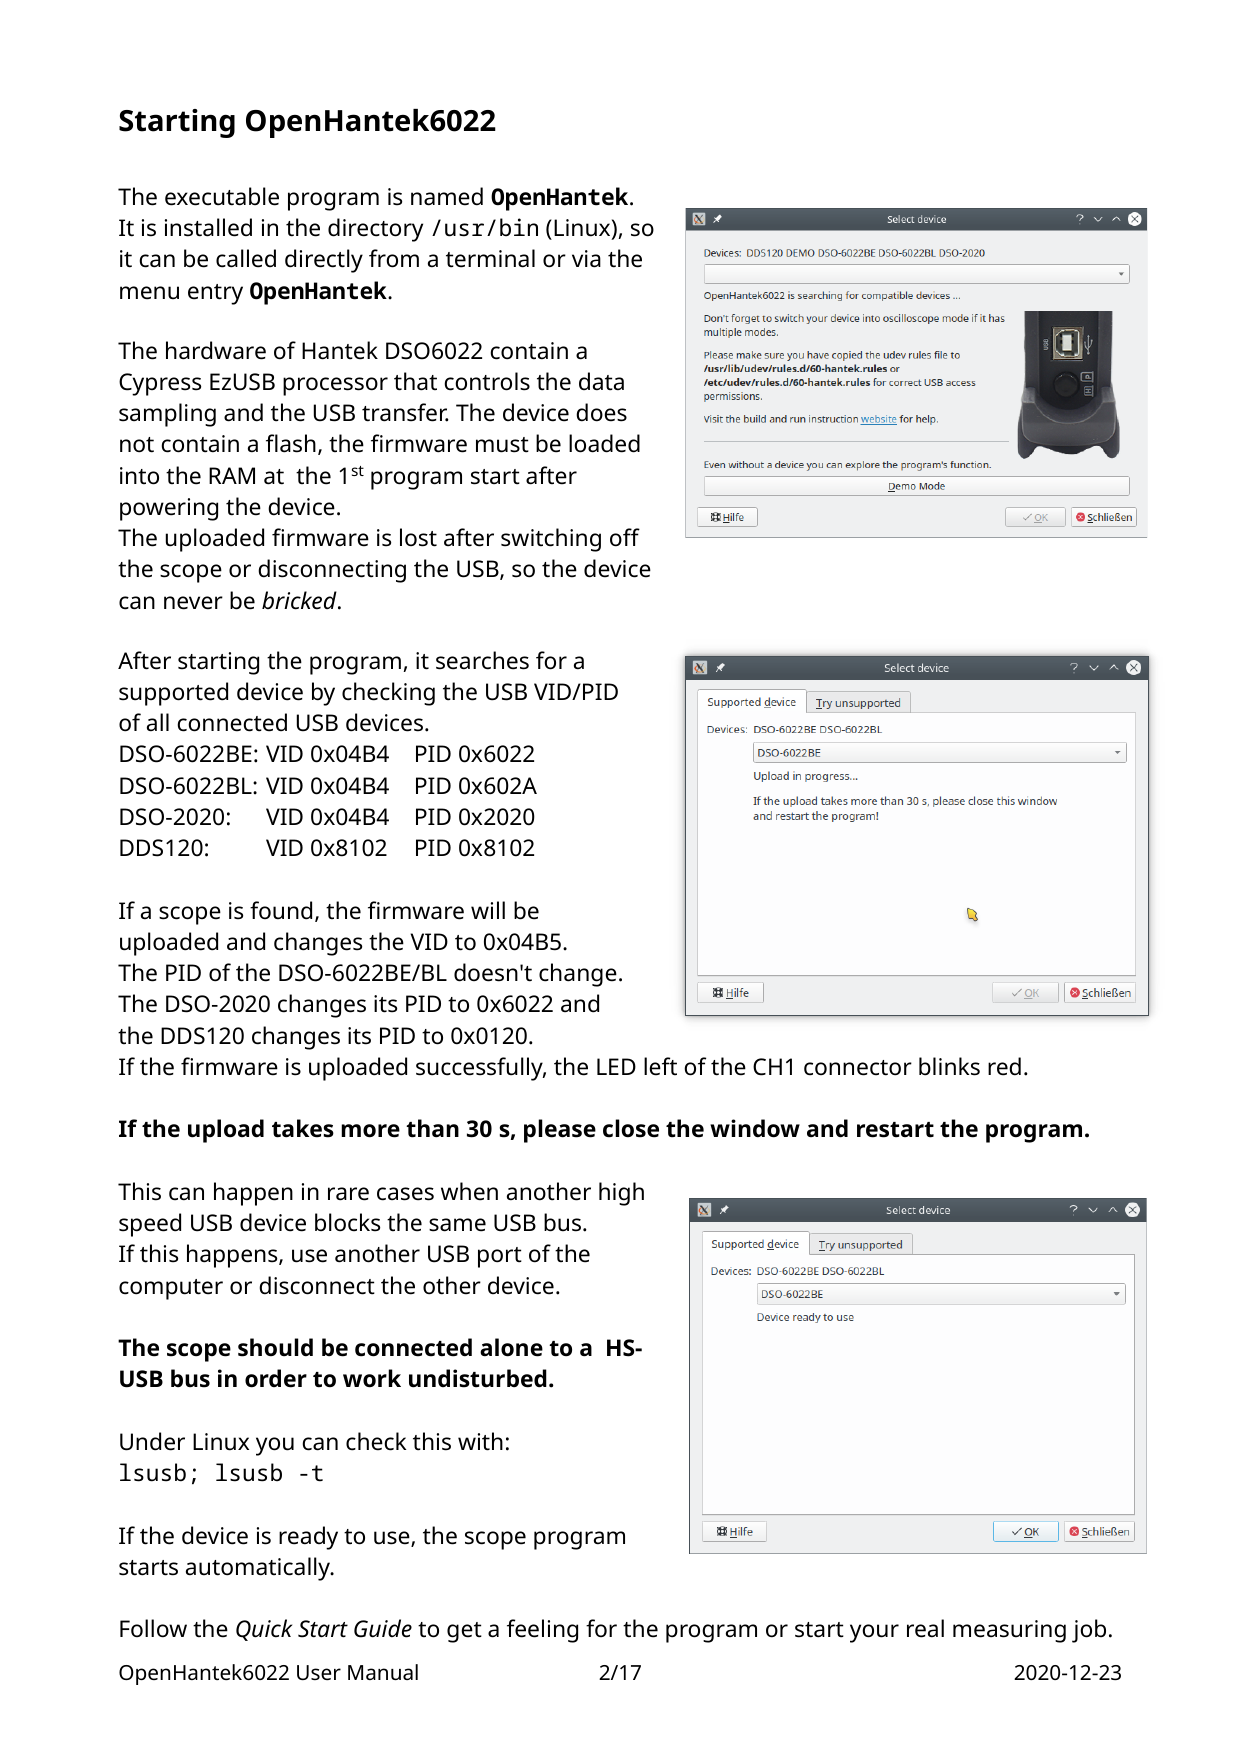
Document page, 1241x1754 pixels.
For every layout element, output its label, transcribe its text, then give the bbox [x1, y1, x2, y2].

text The scope should be connected alone to a HS-USB bus in order to work undisturbed. [118, 1332, 689, 1395]
text If the device is ready to use, the scope program starts automatically. [118, 1520, 1122, 1582]
text If a scope is found, the firmware will be uploaded and changes the VID to 0x04B5. The PID of the DSO-6022BE/BL doesn't change. [118, 895, 668, 988]
text DSO-2020: VID 0x04B4 PID 0x2020 DDS120: VID 0x8102 PID 0x8102 [118, 801, 668, 863]
text Follow the Quick Start Guide to get a feeling for the program or start your real measuring job. [118, 1613, 1134, 1645]
subtitle Starting OpenHantek6022 [118, 100, 1122, 140]
text Under Linux you can check this with: lsusb; lsusb -t [118, 1426, 689, 1488]
picture [689, 1198, 1147, 1554]
text The uploaded firmware is lost after switching off the scope or disconnecting the USB, so the device can never be bricked. [118, 522, 1122, 616]
text This can happen in rare cases when another high speed USB device blocks the same USB bus. [118, 1145, 1122, 1238]
text The hardware of Hantek DSO6022 contain a Cypress EzUSB processor that controls the data sampling and the USB transfer. The device does not contain a flash, the firmware must be loaded into the RAM at the 1st program start after powering the device. [118, 335, 685, 522]
text DSO-6022BE: VID 0x04B4 PID 0x6022 [118, 738, 668, 770]
picture [685, 208, 1148, 538]
picture [668, 639, 1165, 1032]
text If the firmware is uploaded successfully, the LED left of the CH1 connector blinks red. [118, 1051, 1122, 1082]
text The DSO-2020 changes its PID to 0x6022 and the DDS120 changes its PID to 0x0120. [118, 988, 1122, 1051]
text The executable program is named OpenHantek. It is installed in the directory /usr/bin (Linux), so it can be called directly from a terminal or via the menu entry OpenHantek. [118, 181, 1122, 335]
text DSO-6022BL: VID 0x04B4 PID 0x602A [118, 770, 668, 801]
text If this happens, use another USB port of the computer or disconnect the other device. [118, 1238, 689, 1301]
text After starting the program, it searches for a supported device by checking the USB VID/PID of all connected USB devices. [118, 645, 668, 738]
text If the upload takes more than 30 s, please close the window and restart the program. [118, 1113, 1122, 1145]
